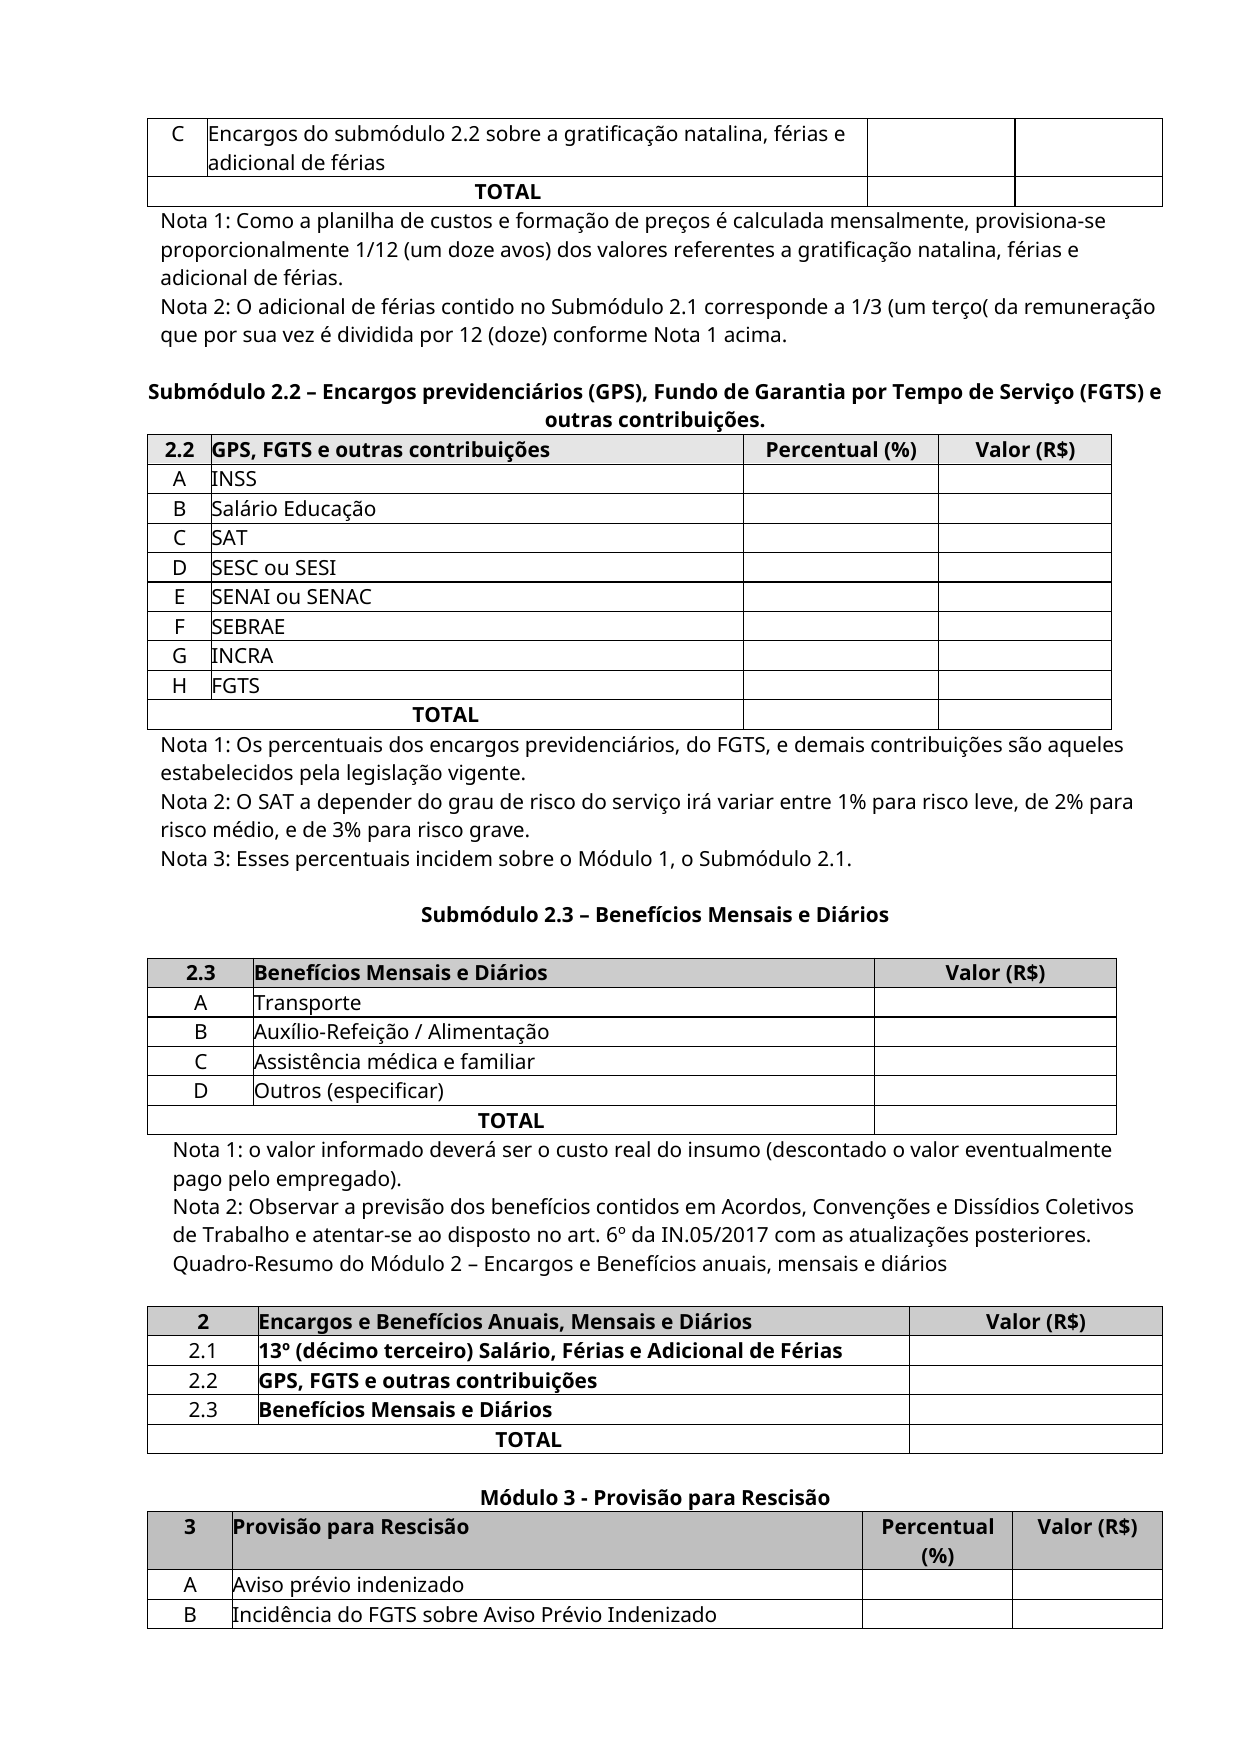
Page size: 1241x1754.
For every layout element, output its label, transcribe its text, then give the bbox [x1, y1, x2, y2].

table_cell H [148, 671, 211, 699]
table_cell TOTAL [148, 1106, 874, 1134]
table_header 2 [148, 1307, 258, 1335]
table_cell [744, 553, 938, 581]
table_cell D [148, 1076, 253, 1105]
table_cell 2.2 [148, 1366, 258, 1394]
table_cell Transporte [254, 988, 874, 1016]
text Nota 3: Esses percentuais incidem sobre o Módulo 1, o Submódulo 2.1. [160, 844, 1162, 872]
table_header GPS, FGTS e outras contribuições [212, 435, 743, 463]
table_cell [744, 612, 938, 640]
table_cell [875, 1076, 1116, 1105]
table_cell [744, 494, 938, 522]
table_header 3 [148, 1512, 232, 1569]
table_header Valor (R$) [910, 1307, 1162, 1335]
table_cell Outros (especificar) [254, 1076, 874, 1105]
text Nota 2: Observar a previsão dos benefícios contidos em Acordos, Convenções e Dissídios Coletivos de Trabalho e atentar-se ao disposto no art. 6º da IN.05/2017 com as atualizações posteriores. [172, 1192, 1162, 1249]
table_cell G [148, 641, 211, 670]
table_cell A [148, 988, 253, 1016]
table_cell [1016, 177, 1162, 206]
table_cell Assistência médica e familiar [254, 1047, 874, 1075]
table_cell B [148, 494, 211, 522]
table_cell GPS, FGTS e outras contribuições [259, 1366, 909, 1394]
table_header Valor (R$) [939, 435, 1111, 463]
table_cell [875, 1018, 1116, 1046]
text Nota 2: O SAT a depender do grau de risco do serviço irá variar entre 1% para risco leve, de 2% para risco médio, e de 3% para risco grave. [160, 787, 1162, 844]
table_cell TOTAL [148, 1425, 909, 1453]
table_header Valor (R$) [1013, 1512, 1162, 1569]
table_cell Salário Educação [212, 494, 743, 522]
table_cell [744, 700, 938, 729]
table_header 2.2 [148, 435, 211, 463]
text Nota 1: Os percentuais dos encargos previdenciários, do FGTS, e demais contribuições são aqueles estabelecidos pela legislação vigente. [160, 730, 1162, 787]
table_cell F [148, 612, 211, 640]
table_cell [863, 1570, 1012, 1599]
text Nota 1: o valor informado deverá ser o custo real do insumo (descontado o valor eventualmente pago pelo empregado). [172, 1135, 1162, 1192]
table_cell Encargos do submódulo 2.2 sobre a gratificação natalina, férias e adicional de férias [208, 119, 867, 176]
table_cell [744, 583, 938, 611]
table_cell [939, 465, 1111, 493]
table_cell [875, 1106, 1116, 1134]
table_cell C [148, 524, 211, 552]
table_header Valor (R$) [875, 959, 1116, 987]
table_cell [1013, 1570, 1162, 1599]
table_cell [939, 671, 1111, 699]
table_cell [939, 494, 1111, 522]
table_cell D [148, 553, 211, 581]
table_header 2.3 [148, 959, 253, 987]
table_cell A [148, 465, 211, 493]
text Submódulo 2.3 – Benefícios Mensais e Diários [148, 901, 1162, 929]
table_cell E [148, 583, 211, 611]
table_cell Benefícios Mensais e Diários [259, 1395, 909, 1424]
table_cell SESC ou SESI [212, 553, 743, 581]
table_cell Aviso prévio indenizado [233, 1570, 862, 1599]
text Módulo 3 - Provisão para Rescisão [148, 1483, 1162, 1511]
table_cell B [148, 1600, 232, 1628]
table_cell [744, 524, 938, 552]
table_cell C [148, 1047, 253, 1075]
table_cell SEBRAE [212, 612, 743, 640]
table_header Provisão para Rescisão [233, 1512, 862, 1569]
table_cell Incidência do FGTS sobre Aviso Prévio Indenizado [233, 1600, 862, 1628]
table_cell [1013, 1600, 1162, 1628]
table_cell [939, 641, 1111, 670]
table_header Encargos e Benefícios Anuais, Mensais e Diários [259, 1307, 909, 1335]
table_cell TOTAL [148, 700, 743, 729]
table_cell B [148, 1018, 253, 1046]
table_cell 13º (décimo terceiro) Salário, Férias e Adicional de Férias [259, 1336, 909, 1365]
table_cell Auxílio-Refeição / Alimentação [254, 1018, 874, 1046]
table_cell [868, 119, 1014, 176]
text Nota 1: Como a planilha de custos e formação de preços é calculada mensalmente, provisiona-se proporcionalmente 1/12 (um doze avos) dos valores referentes a gratificação natalina, férias e adicional de férias. [160, 207, 1162, 292]
table_cell [744, 641, 938, 670]
table_cell [875, 988, 1116, 1016]
table_header Percentual (%) [863, 1512, 1012, 1569]
table_cell [939, 583, 1111, 611]
table_cell [744, 465, 938, 493]
text Submódulo 2.2 – Encargos previdenciários (GPS), Fundo de Garantia por Tempo de Serviço (FGTS) e outras contribuições. [148, 377, 1162, 434]
table_cell SAT [212, 524, 743, 552]
table_cell [939, 700, 1111, 729]
table_cell FGTS [212, 671, 743, 699]
table_cell [868, 177, 1014, 206]
table_cell TOTAL [148, 177, 867, 206]
text Quadro-Resumo do Módulo 2 – Encargos e Benefícios anuais, mensais e diários [172, 1249, 1162, 1277]
table_cell INCRA [212, 641, 743, 670]
table_cell [939, 524, 1111, 552]
table_cell SENAI ou SENAC [212, 583, 743, 611]
table_cell 2.3 [148, 1395, 258, 1424]
table_header Benefícios Mensais e Diários [254, 959, 874, 987]
table_cell [939, 553, 1111, 581]
table_cell [863, 1600, 1012, 1628]
table_cell C [148, 119, 207, 176]
text Nota 2: O adicional de férias contido no Submódulo 2.1 corresponde a 1/3 (um terço( da remuneração que por sua vez é dividida por 12 (doze) conforme Nota 1 acima. [160, 292, 1162, 349]
table_cell [910, 1366, 1162, 1394]
table_header Percentual (%) [744, 435, 938, 463]
table_cell [744, 671, 938, 699]
table_cell [1016, 119, 1162, 176]
table_cell [910, 1395, 1162, 1424]
table_cell [939, 612, 1111, 640]
table_cell 2.1 [148, 1336, 258, 1365]
table_cell [875, 1047, 1116, 1075]
table_cell [910, 1425, 1162, 1453]
table_cell INSS [212, 465, 743, 493]
table_cell [910, 1336, 1162, 1365]
table_cell A [148, 1570, 232, 1599]
